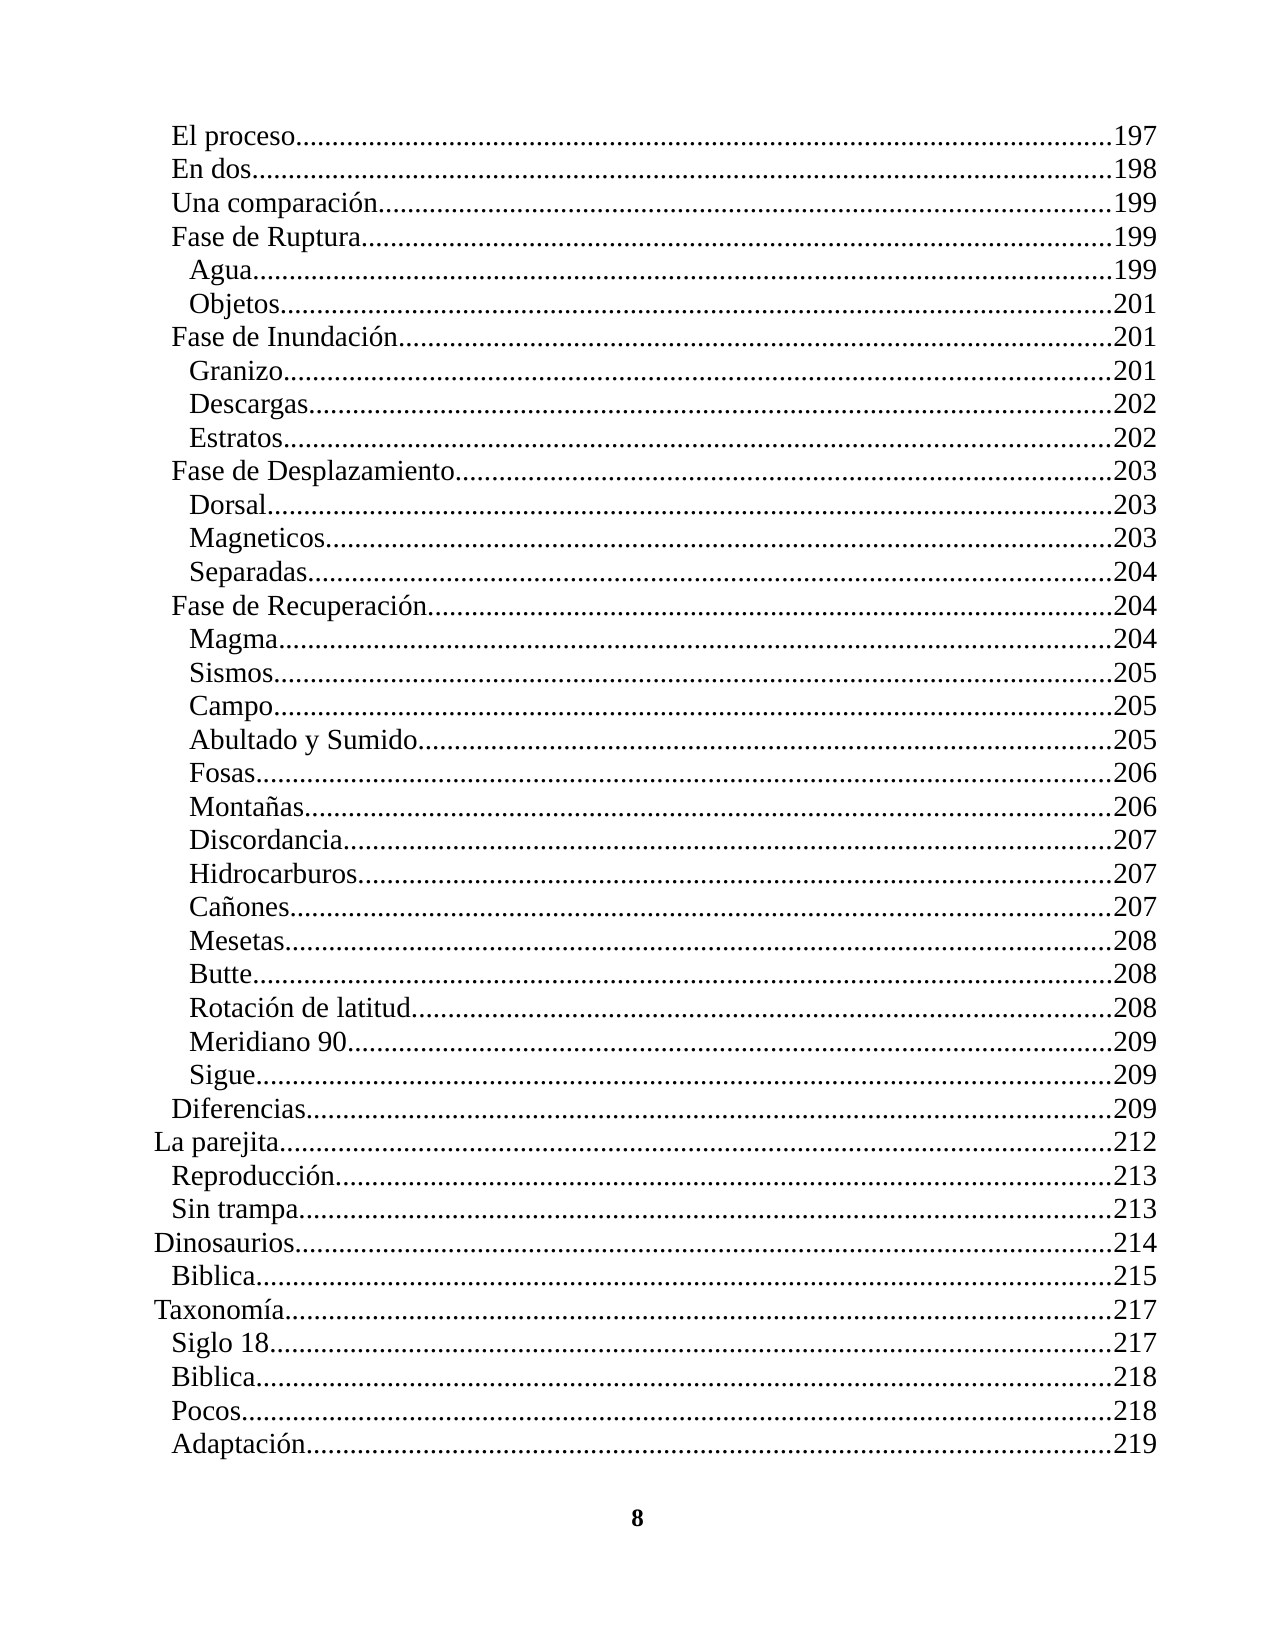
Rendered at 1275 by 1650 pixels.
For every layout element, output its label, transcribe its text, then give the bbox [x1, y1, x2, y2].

text Sin trampa. 213 [171, 1191, 1157, 1225]
text Taxonomía. 217 [153, 1292, 1157, 1326]
text Siglo 18. 217 [171, 1326, 1157, 1359]
text Montañas. 206 [189, 789, 1157, 822]
text Meridiano 90. 209 [189, 1024, 1157, 1057]
text Mesetas. 208 [189, 923, 1157, 957]
text Fase de Desplazamiento. 203 [171, 453, 1157, 487]
text Discordancia. 207 [189, 822, 1157, 856]
text Pocos. 218 [171, 1393, 1157, 1426]
text Reproducción. 213 [171, 1158, 1157, 1191]
text En dos. 198 [171, 152, 1157, 185]
text Biblica. 218 [171, 1359, 1157, 1393]
text Magneticos. 203 [189, 521, 1157, 554]
text Una comparación. 199 [171, 185, 1157, 219]
text Estratos. 202 [189, 420, 1157, 453]
text Magma. 204 [189, 621, 1157, 655]
text Objetos. 201 [189, 286, 1157, 319]
text Dinosaurios. 214 [153, 1225, 1157, 1258]
text Rotación de latitud. 208 [189, 990, 1157, 1024]
text Dorsal. 203 [189, 487, 1157, 521]
text Fase de Recuperación. 204 [171, 588, 1157, 621]
text Agua. 199 [189, 252, 1157, 286]
text La parejita. 212 [153, 1124, 1157, 1158]
text Diferencias. 209 [171, 1091, 1157, 1124]
text Sismos. 205 [189, 655, 1157, 688]
text Cañones. 207 [189, 889, 1157, 923]
text Butte. 208 [189, 957, 1157, 990]
text Fase de Inundación. 201 [171, 319, 1157, 353]
text Campo. 205 [189, 688, 1157, 722]
text Hidrocarburos. 207 [189, 856, 1157, 889]
text Abultado y Sumido. 205 [189, 722, 1157, 755]
text Fosas. 206 [189, 755, 1157, 789]
text Sigue. 209 [189, 1057, 1157, 1091]
text Granizo. 201 [189, 353, 1157, 386]
text Adaptación. 219 [171, 1426, 1157, 1460]
text Fase de Ruptura. 199 [171, 219, 1157, 252]
text El proceso. 197 [171, 118, 1157, 152]
text Descargas. 202 [189, 386, 1157, 420]
text Separadas. 204 [189, 554, 1157, 588]
text Biblica. 215 [171, 1258, 1157, 1292]
